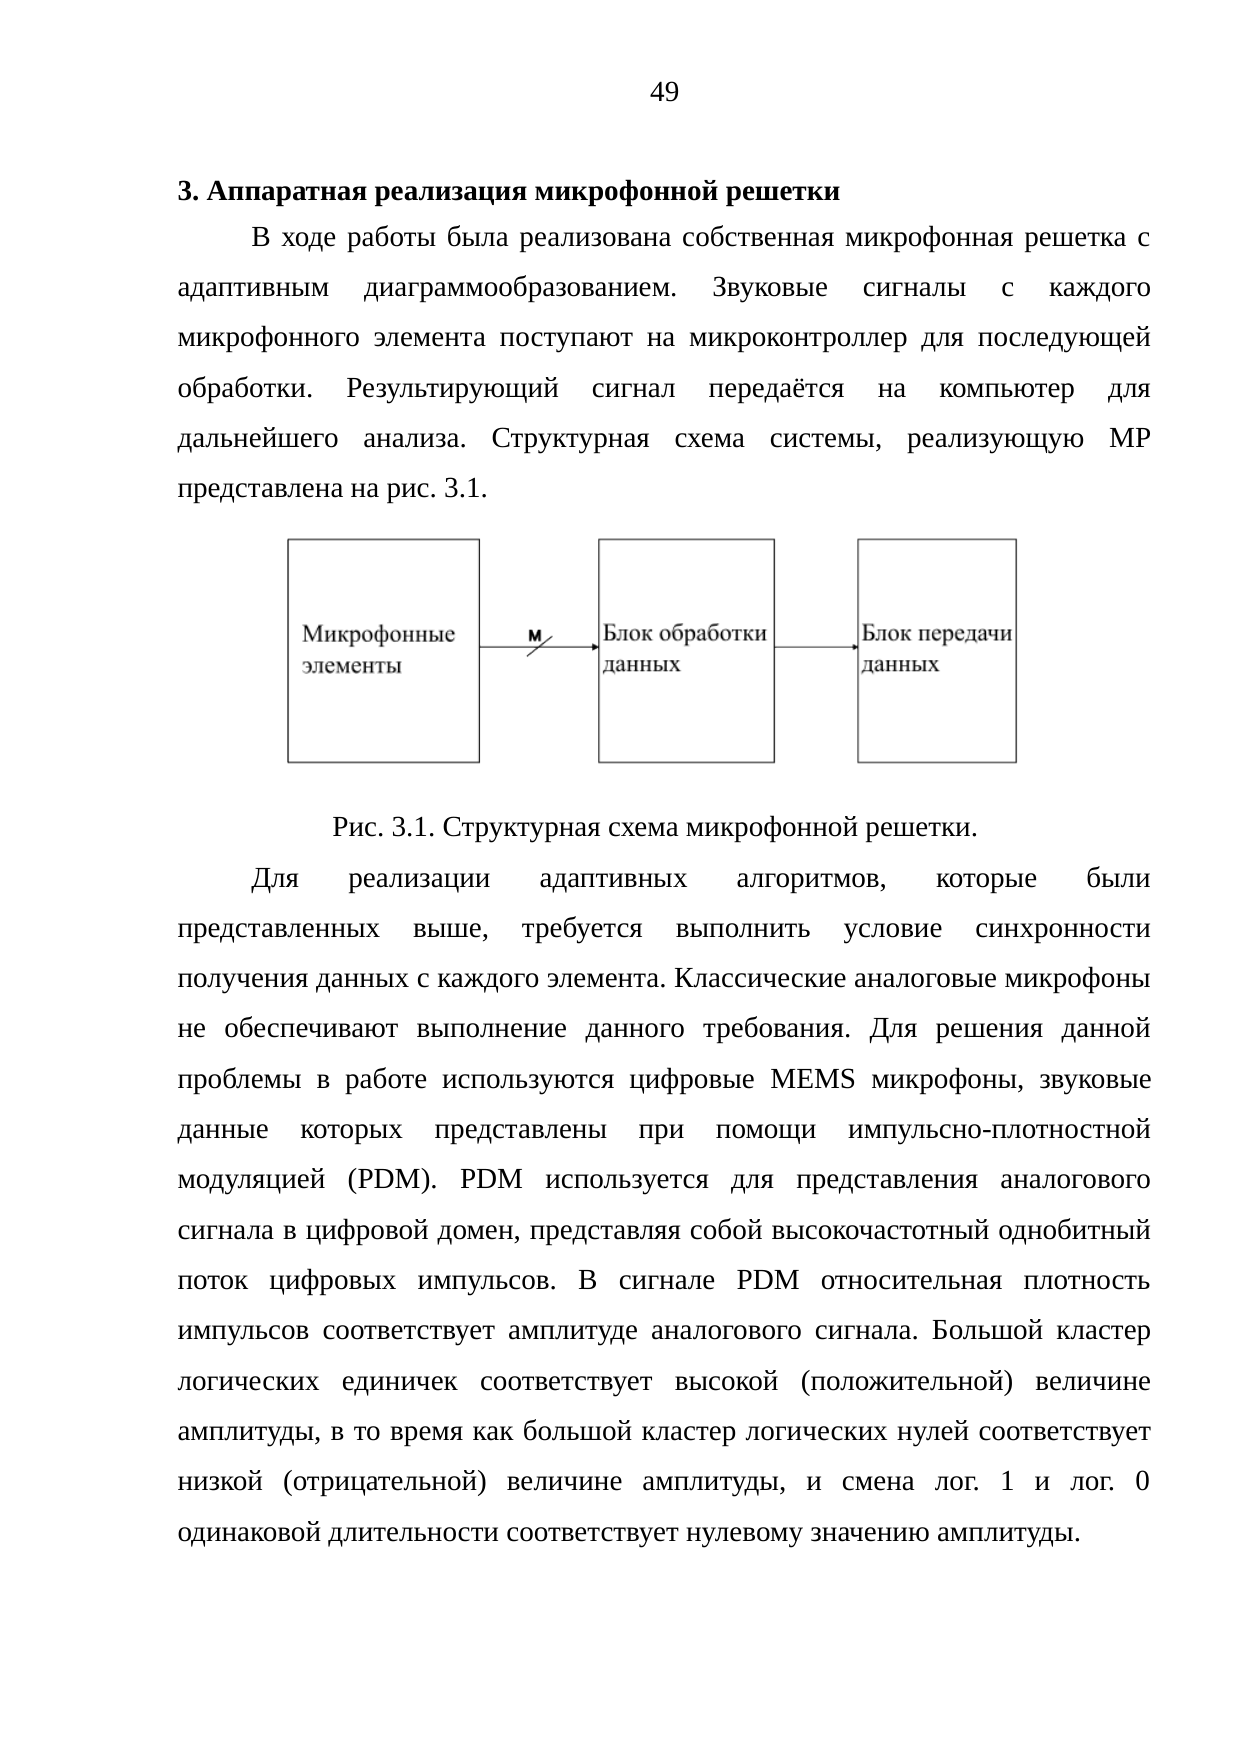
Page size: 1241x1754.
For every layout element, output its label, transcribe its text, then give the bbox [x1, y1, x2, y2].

text В ходе работы была реализована собственная микрофонная решетка с адаптивным диаграммообразованием. Звуковые сигналы с каждого микрофонного элемента поступают на микроконтроллер для последующей обработки. Результирующий сигнал передаётся на компьютер для дальнейшего анализа. Структурная схема системы, реализующую МР представлена на рис. 3.1. [177, 219, 1152, 504]
picture [177, 520, 1152, 776]
subtitle 3. Аппаратная реализация микрофонной решетки [177, 173, 1152, 206]
text Для реализации адаптивных алгоритмов, которые были представленных выше, требуется выполнить условие синхронности получения данных с каждого элемента. Классические аналоговые микрофоны не обеспечивают выполнение данного требования. Для решения данной проблемы в работе используются цифровые MEMS микрофоны, звуковые данные которых представлены при помощи импульсно-плотностной модуляцией (PDM). PDM используется для представления аналогового сигнала в цифровой домен, представляя собой высокочастотный однобитный поток цифровых импульсов. В сигнале PDM относительная плотность импульсов соответствует амплитуде аналогового сигнала. Большой кластер логических единичек соответствует высокой (положительной) величине амплитуды, в то время как большой кластер логических нулей соответствует низкой (отрицательной) величине амплитуды, и смена лог. 1 и лог. 0 одинаковой длительности соответствует нулевому значению амплитуды. [177, 860, 1152, 1547]
text Рис. 3.1. Структурная схема микрофонной решетки. [177, 776, 1152, 843]
